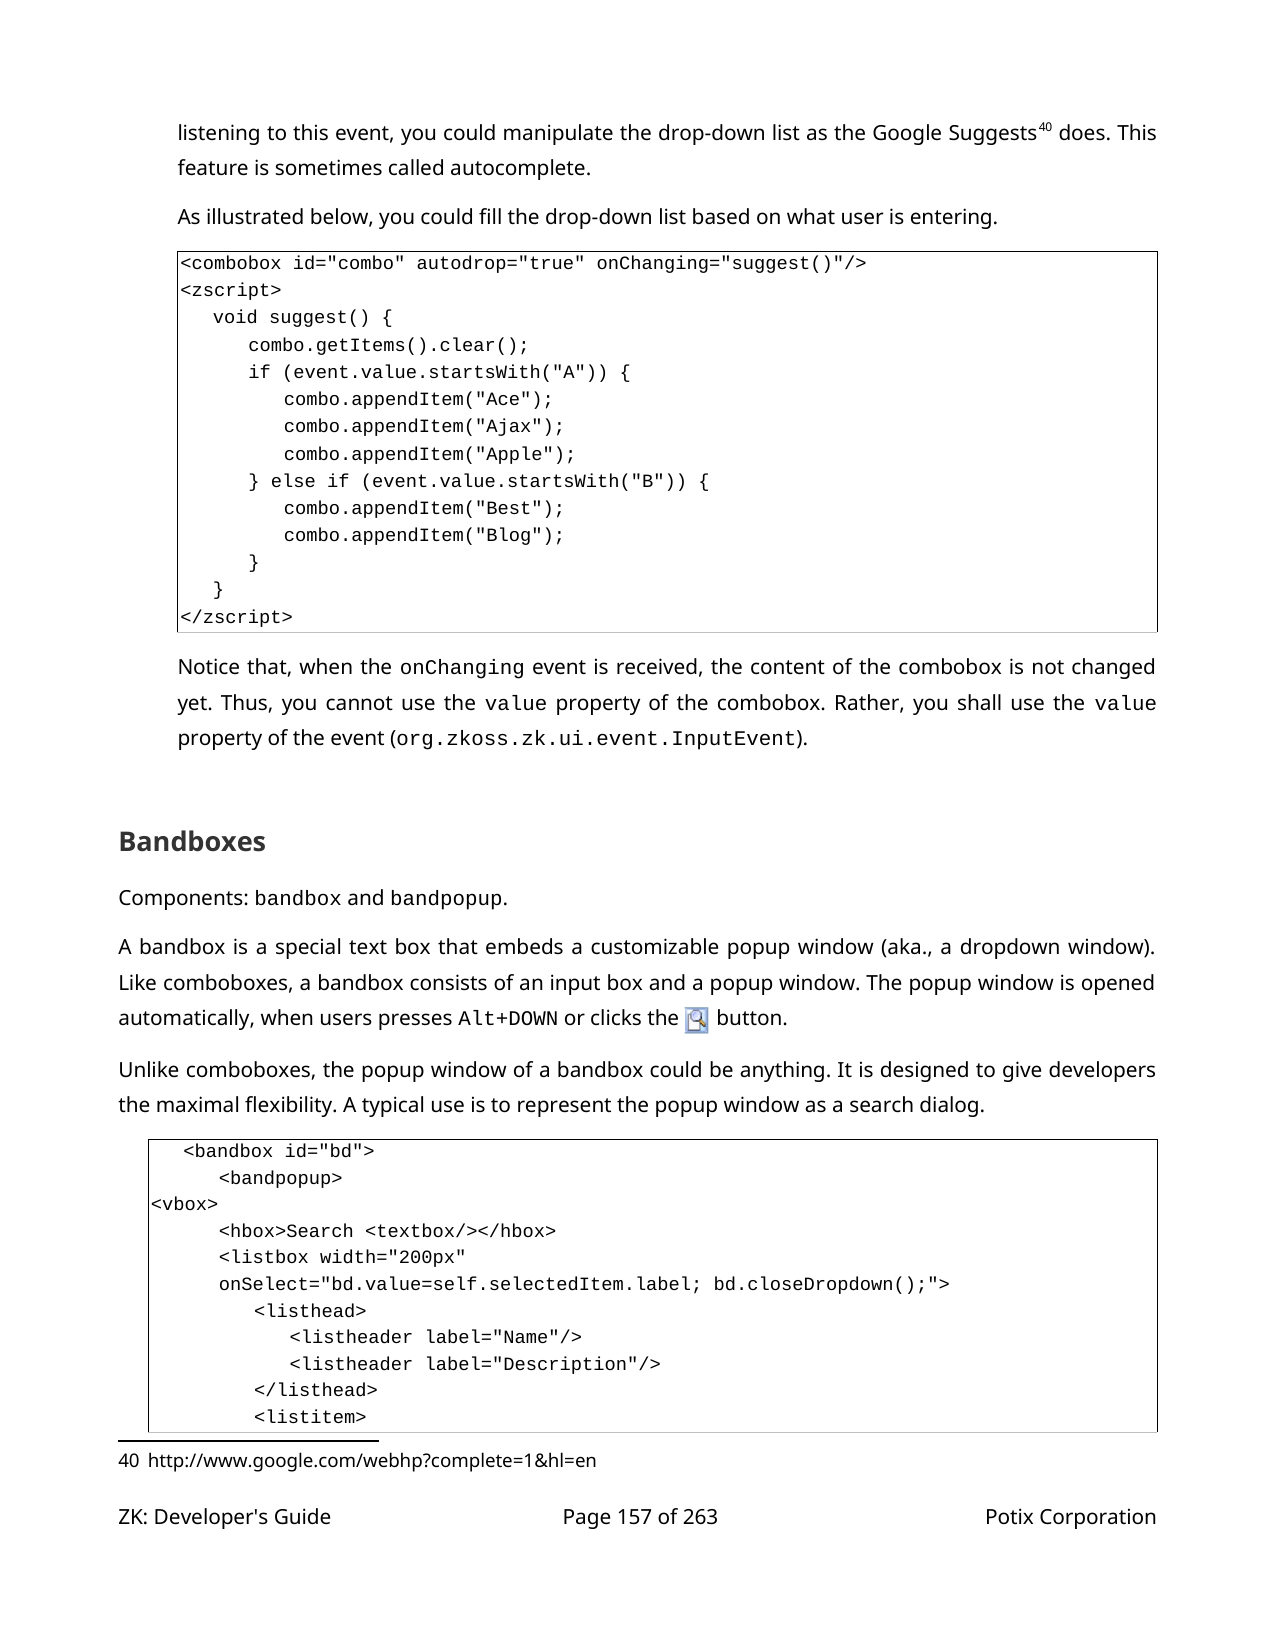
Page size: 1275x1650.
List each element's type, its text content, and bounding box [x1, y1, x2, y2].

text Unlike comboboxes, the popup window of a bandbox could be anything. It is designed to give developers the maximal flexibility. A typical use is to represent the popup window as a search dialog. [118, 1055, 1157, 1118]
text <combobox id="combo" autodrop="true" onChanging="suggest()"/> [178, 252, 1157, 275]
text combo.appendItem("Blog"); [178, 523, 1157, 547]
text listening to this event, you could manipulate the drop-down list as the Google Suggests does. This feature is sometimes called autocomplete. [177, 118, 1157, 182]
text <bandbox id="bd"> <bandpopup> <vbox> <hbox>Search <textbox/></hbox> <listbox width="200px" onSelect="bd.value=self.selectedItem.label; bd.closeDropdown();"> <listhead> <listheader label="Name"/> <listheader label="Description"/> </listhead> <listitem> [149, 1140, 1157, 1432]
subtitle Bandboxes [118, 823, 1157, 859]
text Notice that, when the onChanging event is received, the content of the combobox is not changed yet. Thus, you cannot use the value property of the combobox. Rather, you shall use the value property of the event (org.zkoss.zk.ui.event.InputEvent). [177, 652, 1157, 752]
text </zscript> [178, 604, 1157, 632]
text void suggest() { [178, 305, 1157, 330]
text combo.appendItem("Ace"); [178, 387, 1157, 411]
text combo.appendItem("Best"); [178, 496, 1157, 520]
text http://www.google.com/webhp?complete=1&hl=en [118, 1447, 1157, 1473]
text Components: bandbox and bandpopup. [118, 883, 1157, 912]
picture [684, 1006, 711, 1035]
text combo.appendItem("Apple"); [178, 441, 1157, 466]
text combo.appendItem("Ajax"); [178, 414, 1157, 438]
text } else if (event.value.startsWith("B")) { [178, 468, 1157, 493]
text A bandbox is a special text box that embeds a customizable popup window (aka., a dropdown window). Like comboboxes, a bandbox consists of an input box and a popup window. The popup window is opened automatically, when users presses Alt+DOWN or clicks the button. [118, 932, 1157, 1034]
text } [178, 577, 1157, 602]
text } [178, 550, 1157, 574]
text combo.getItems().clear(); [178, 333, 1157, 357]
text <zscript> [178, 278, 1157, 302]
text As illustrated below, you could fill the drop-down list based on what user is entering. [177, 202, 1157, 230]
text if (event.value.startsWith("A")) { [178, 360, 1157, 384]
